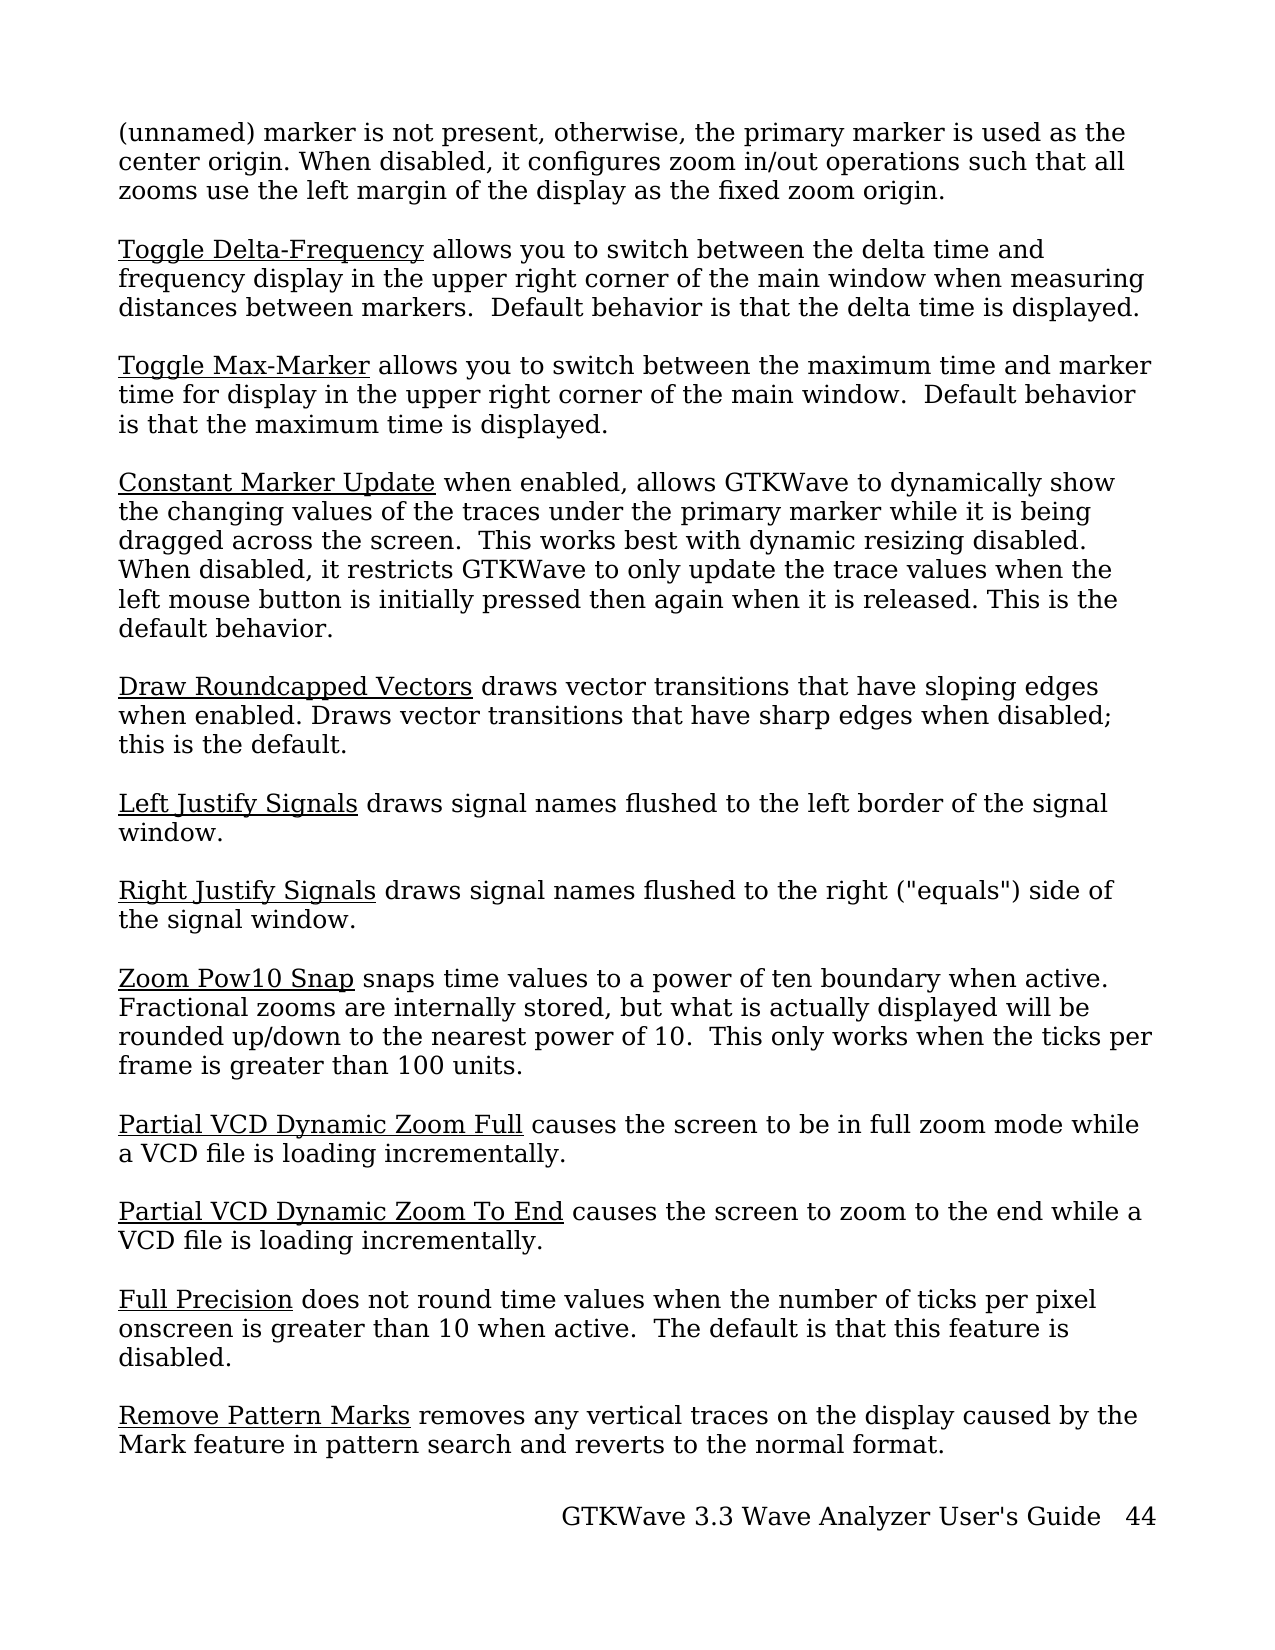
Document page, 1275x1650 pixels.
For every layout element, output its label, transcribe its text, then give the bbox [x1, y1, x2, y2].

text Remove Pattern Marks removes any vertical traces on the display caused by the Mark feature in pattern search and reverts to the normal format. [118, 1401, 1157, 1460]
text Toggle Delta-Frequency allows you to switch between the delta time and frequency display in the upper right corner of the main window when measuring distances between markers. Default behavior is that the delta time is displayed. [118, 235, 1157, 322]
text Draw Roundcapped Vectors draws vector transitions that have sloping edges when enabled. Draws vector transitions that have sharp edges when disabled; this is the default. [118, 672, 1157, 760]
text Full Precision does not round time values when the number of ticks per pixel onscreen is greater than 10 when active. The default is that this feature is disabled. [118, 1285, 1157, 1372]
text Toggle Max-Marker allows you to switch between the maximum time and marker time for display in the upper right corner of the main window. Default behavior is that the maximum time is displayed. [118, 351, 1157, 439]
text Constant Marker Update when enabled, allows GTKWave to dynamically show the changing values of the traces under the primary marker while it is being dragged across the screen. This works best with dynamic resizing disabled. When disabled, it restricts GTKWave to only update the trace values when the left mouse button is initially pressed then again when it is released. This is the default behavior. [118, 468, 1157, 643]
text Right Justify Signals draws signal names flushed to the right ("equals") side of the signal window. [118, 876, 1157, 935]
text Partial VCD Dynamic Zoom Full causes the screen to be in full zoom mode while a VCD file is loading incrementally. [118, 1110, 1157, 1168]
text Zoom Pow10 Snap snaps time values to a power of ten boundary when active. Fractional zooms are internally stored, but what is actually displayed will be rounded up/down to the nearest power of 10. This only works when the ticks per frame is greater than 100 units. [118, 964, 1157, 1081]
text (unnamed) marker is not present, otherwise, the primary marker is used as the center origin. When disabled, it configures zoom in/out operations such that all zooms use the left margin of the display as the fixed zoom origin. [118, 118, 1157, 206]
text Partial VCD Dynamic Zoom To End causes the screen to zoom to the end while a VCD file is loading incrementally. [118, 1197, 1157, 1256]
text Left Justify Signals draws signal names flushed to the left border of the signal window. [118, 789, 1157, 847]
